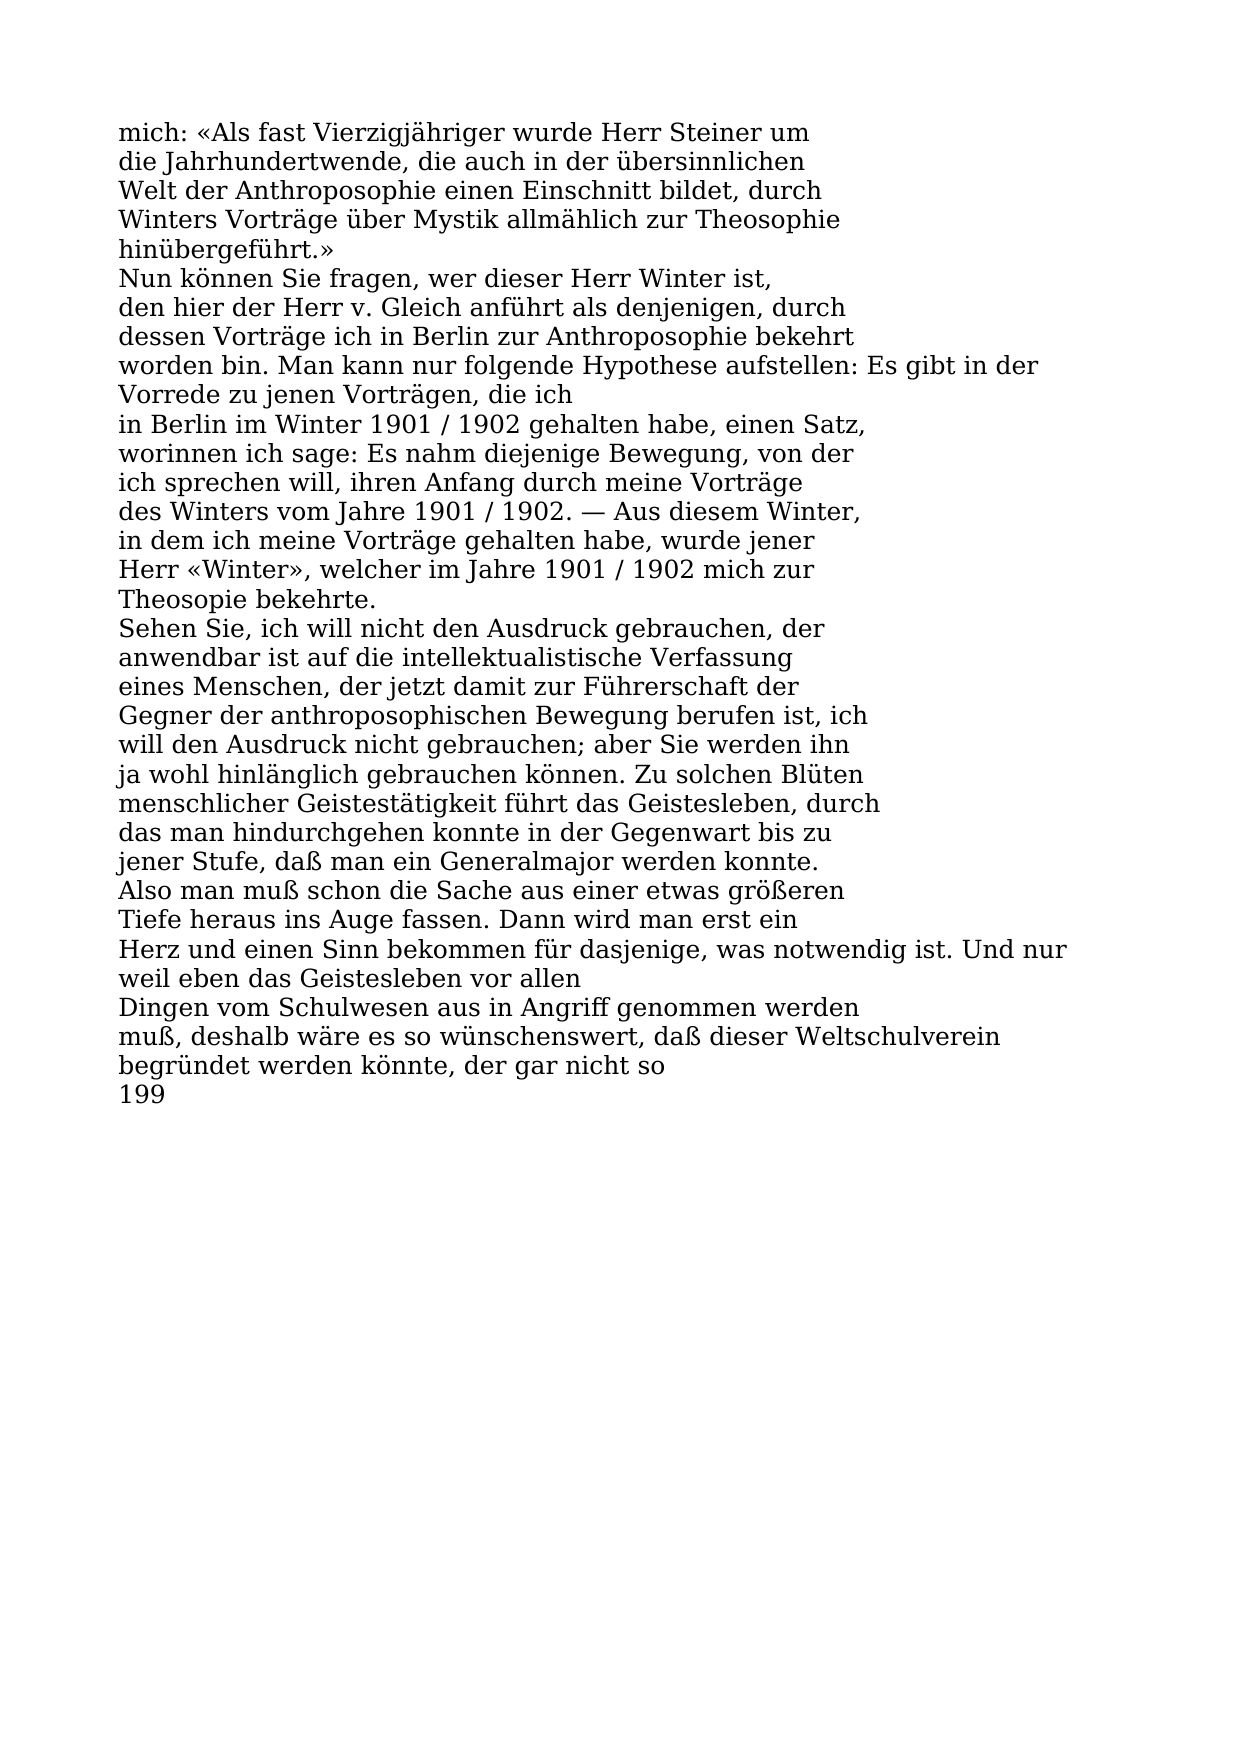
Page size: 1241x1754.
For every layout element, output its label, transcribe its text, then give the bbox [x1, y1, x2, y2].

text des Winters vom Jahre 1901 / 1902. — Aus diesem Winter, [118, 497, 1122, 526]
text in Berlin im Winter 1901 / 1902 gehalten habe, einen Satz, [118, 410, 1122, 439]
text Winters Vorträge über Mystik allmählich zur Theosophie [118, 206, 1122, 235]
text Herz und einen Sinn bekommen für dasjenige, was notwendig ist. Und nur weil eben das Geistesleben vor allen [118, 935, 1122, 993]
text ja wohl hinlänglich gebrauchen können. Zu solchen Blüten [118, 760, 1122, 789]
text in dem ich meine Vorträge gehalten habe, wurde jener [118, 526, 1122, 556]
text Tiefe heraus ins Auge fassen. Dann wird man erst ein [118, 906, 1122, 935]
text muß, deshalb wäre es so wünschenswert, daß dieser Weltschulverein begründet werden könnte, der gar nicht so [118, 1022, 1122, 1081]
text mich: «Als fast Vierzigjähriger wurde Herr Steiner um [118, 118, 1122, 147]
text worinnen ich sage: Es nahm diejenige Bewegung, von der [118, 439, 1122, 468]
text Dingen vom Schulwesen aus in Angriff genommen werden [118, 993, 1122, 1022]
text dessen Vorträge ich in Berlin zur Anthroposophie bekehrt [118, 322, 1122, 351]
text Nun können Sie fragen, wer dieser Herr Winter ist, [118, 264, 1122, 293]
text eines Menschen, der jetzt damit zur Führerschaft der [118, 672, 1122, 701]
text anwendbar ist auf die intellektualistische Verfassung [118, 643, 1122, 672]
text menschlicher Geistestätigkeit führt das Geistesleben, durch [118, 789, 1122, 818]
text jener Stufe, daß man ein Generalmajor werden konnte. [118, 847, 1122, 876]
text hinübergeführt.» [118, 235, 1122, 264]
text Also man muß schon die Sache aus einer etwas größeren [118, 876, 1122, 906]
text Gegner der anthroposophischen Bewegung berufen ist, ich [118, 701, 1122, 731]
text Sehen Sie, ich will nicht den Ausdruck gebrauchen, der [118, 614, 1122, 643]
text worden bin. Man kann nur folgende Hypothese aufstellen: Es gibt in der Vorrede zu jenen Vorträgen, die ich [118, 351, 1122, 410]
text den hier der Herr v. Gleich anführt als denjenigen, durch [118, 293, 1122, 322]
text will den Ausdruck nicht gebrauchen; aber Sie werden ihn [118, 731, 1122, 760]
text Herr «Winter», welcher im Jahre 1901 / 1902 mich zur [118, 556, 1122, 585]
text 199 [118, 1081, 1122, 1110]
text Theosopie bekehrte. [118, 585, 1122, 614]
text Welt der Anthroposophie einen Einschnitt bildet, durch [118, 176, 1122, 206]
text die Jahrhundertwende, die auch in der übersinnlichen [118, 147, 1122, 176]
text ich sprechen will, ihren Anfang durch meine Vorträge [118, 468, 1122, 497]
text das man hindurchgehen konnte in der Gegenwart bis zu [118, 818, 1122, 847]
